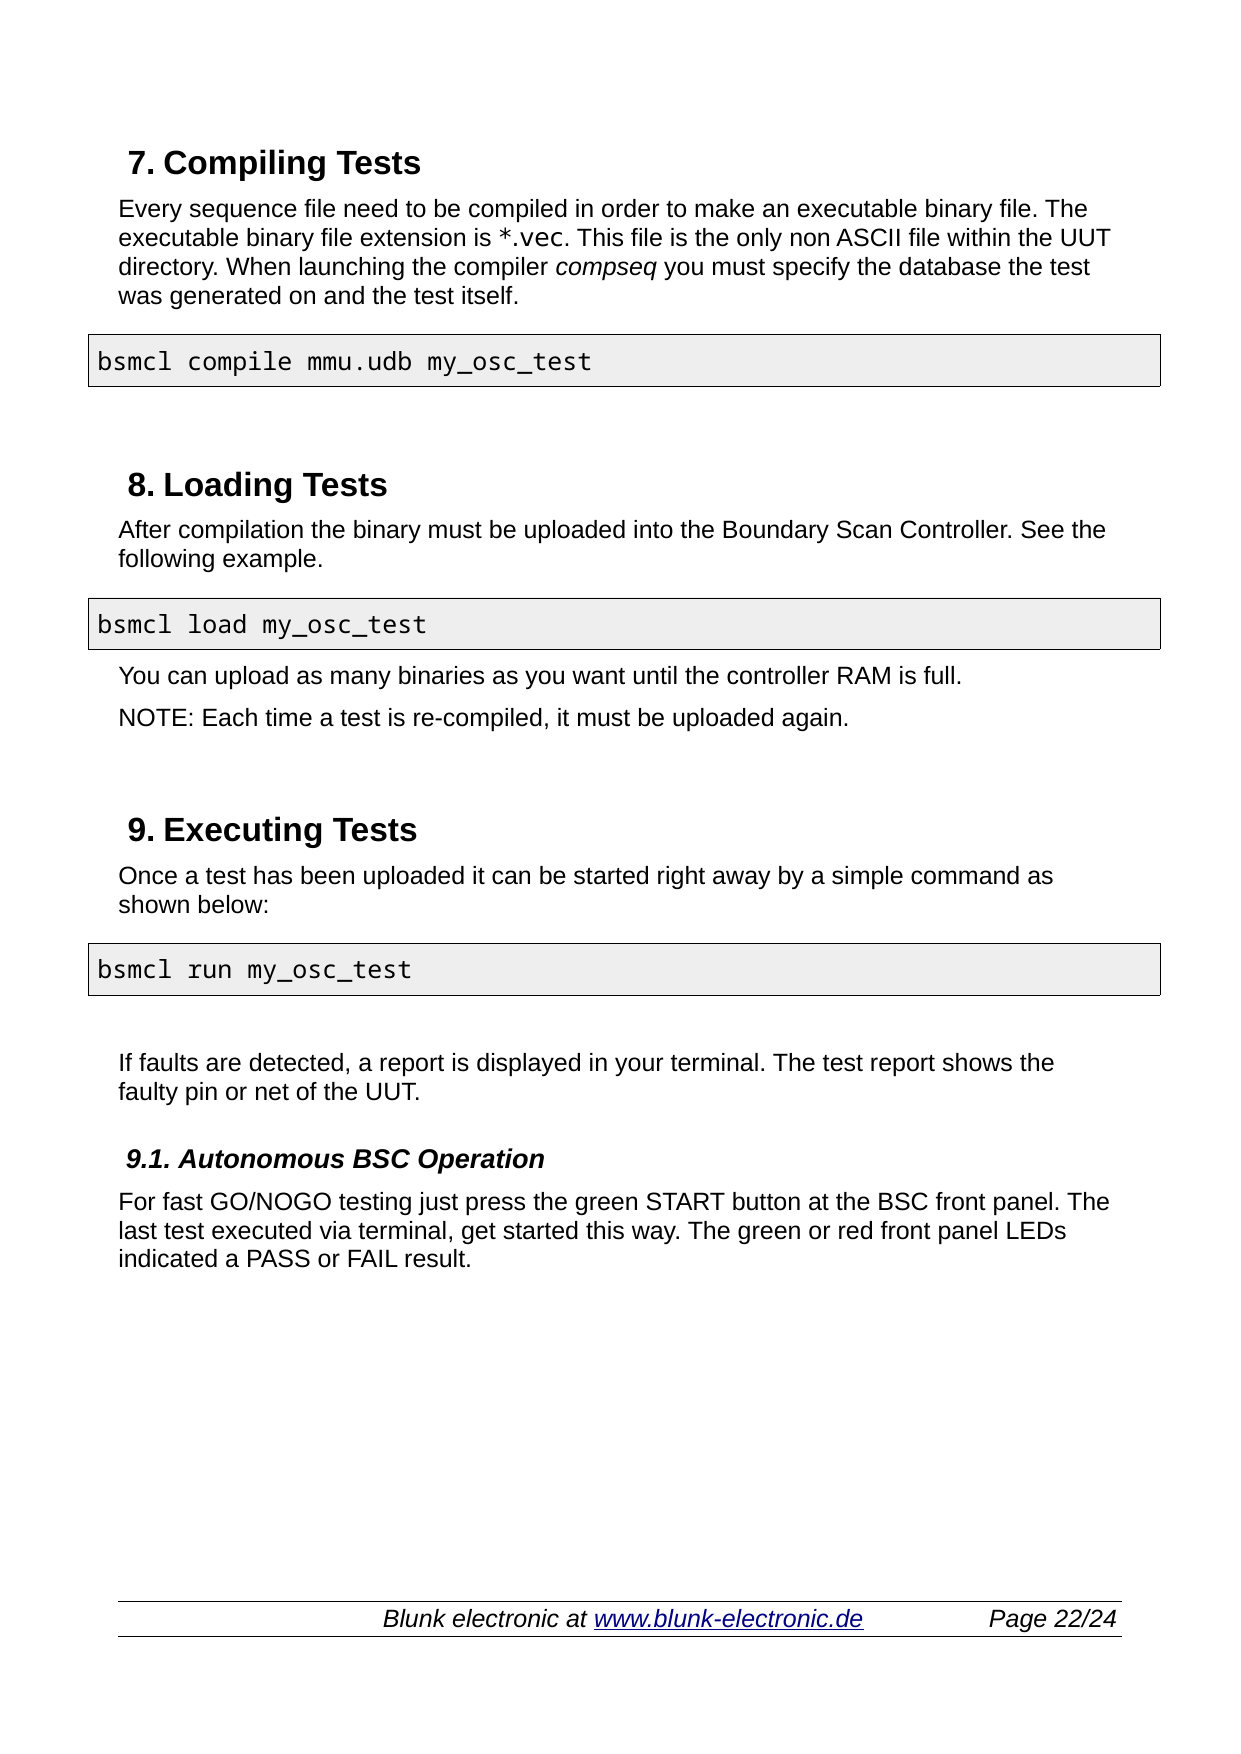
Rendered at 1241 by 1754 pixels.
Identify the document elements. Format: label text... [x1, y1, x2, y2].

text Once a test has been uploaded it can be started right away by a simple command as shown below: [118, 861, 1122, 919]
text [118, 586, 1122, 597]
subtitle Loading Tests [118, 464, 1122, 503]
text bsmcl run my_osc_test [97, 952, 1151, 986]
subtitle Executing Tests [118, 810, 1122, 849]
text If faults are detected, a report is displayed in your terminal. The test report shows the faulty pin or net of the UUT. [118, 1048, 1122, 1106]
text bsmcl load my_osc_test [97, 606, 1151, 640]
subtitle Compiling Tests [118, 143, 1122, 182]
text You can upload as many binaries as you want until the controller RAM is full. [118, 650, 1122, 690]
text bsmcl compile mmu.udb my_osc_test [97, 343, 1151, 377]
text For fast GO/NOGO testing just press the green START button at the BSC front panel. The last test executed via terminal, get started this way. The green or red front panel LEDs indicated a PASS or FAIL result. [118, 1187, 1122, 1273]
text After compilation the binary must be uploaded into the Boundary Scan Controller. See the following example. [118, 516, 1122, 573]
subtitle Autonomous BSC Operation [118, 1143, 1122, 1174]
text Every sequence file need to be compiled in order to make an executable binary file. The executable binary file extension is *.vec. This file is the only non ASCII file within the UUT directory. When launching the compiler compseq you must specify the database the test was generated on and the test itself. [118, 194, 1122, 310]
text NOTE: Each time a test is re-compiled, it must be uploaded again. [118, 702, 1122, 731]
